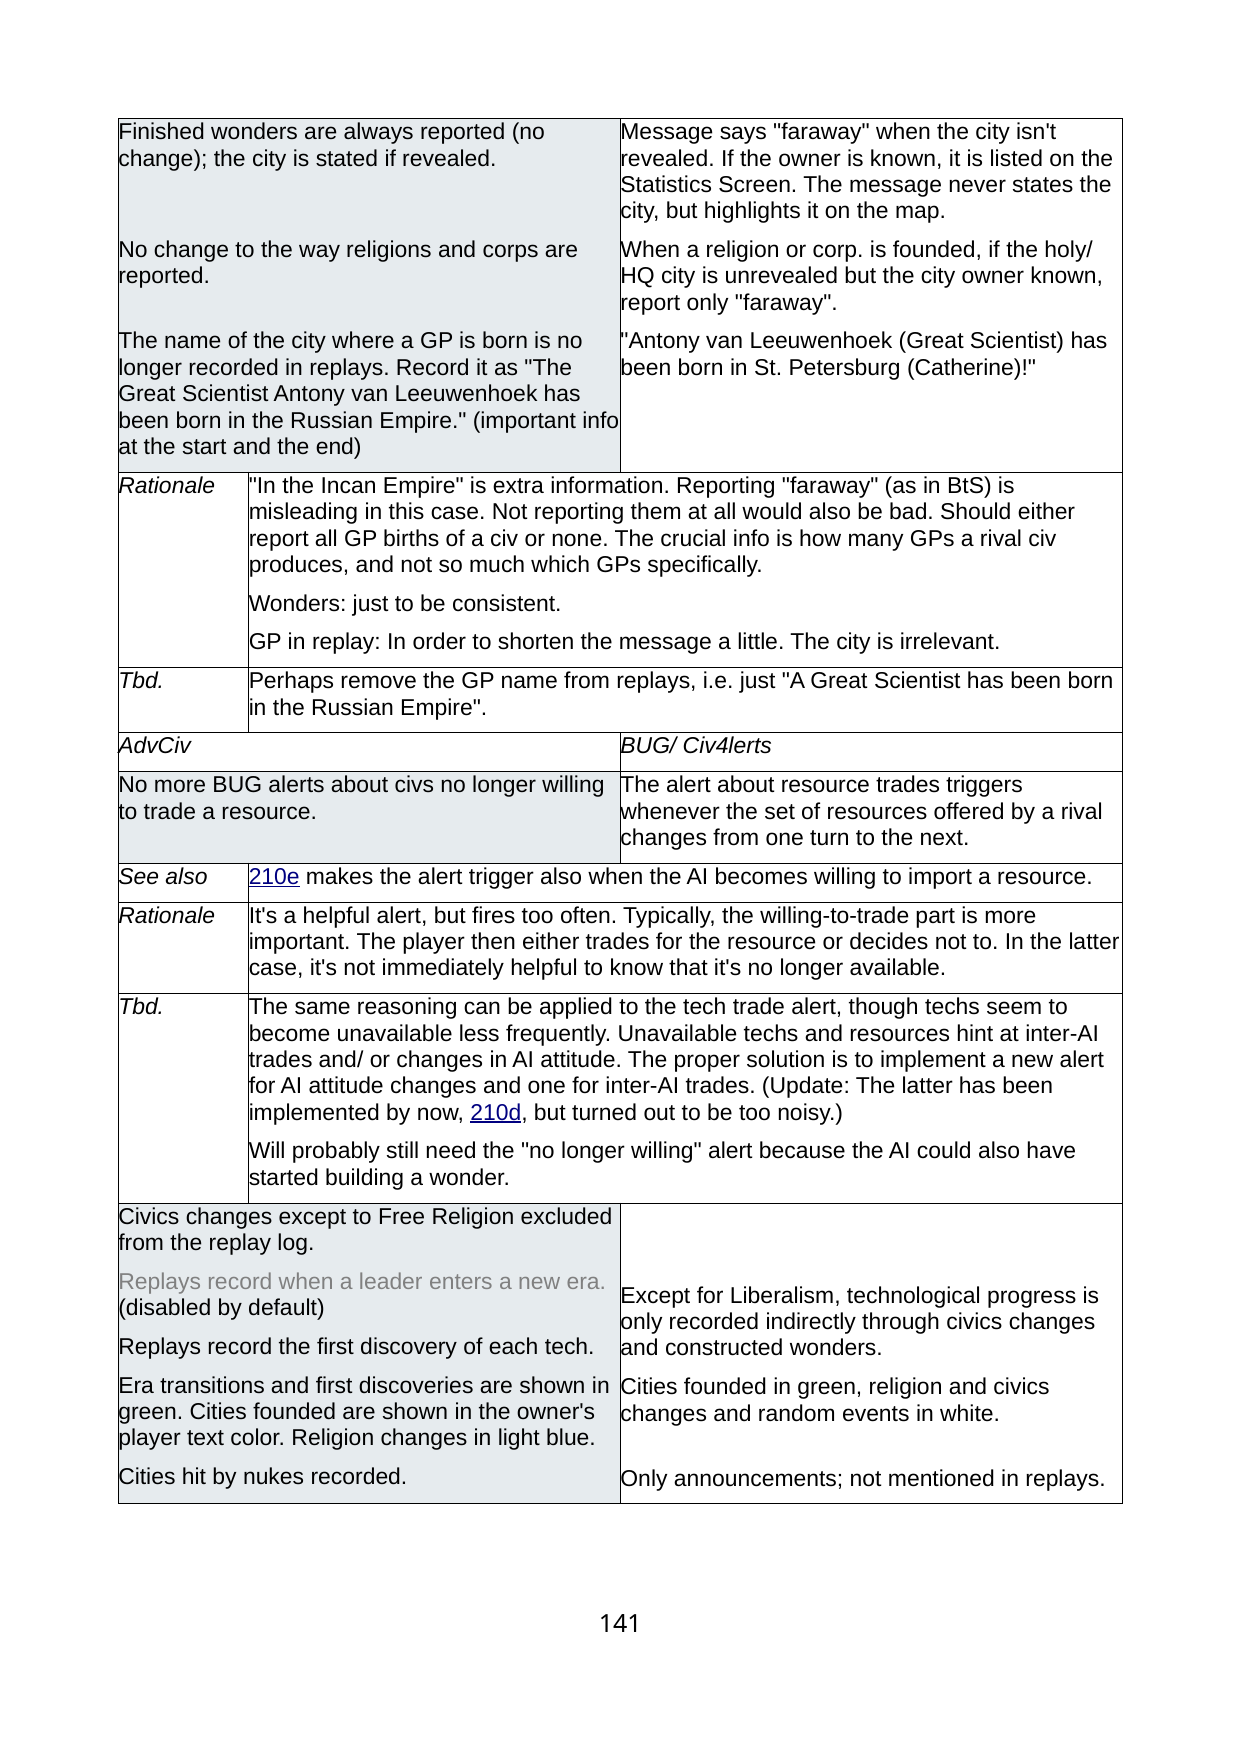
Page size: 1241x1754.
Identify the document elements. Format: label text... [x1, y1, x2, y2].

table_cell It's a helpful alert, but fires too often. Typically, the willing-to-trade part is more important. The player then either trades for the resource or decides not to. In the latter case, it's not immediately helpful to know that it's no longer available. [249, 903, 1122, 993]
table_cell Civics changes except to Free Religion excluded from the replay log. Replays record when a leader enters a new era. (disabled by default) Replays record the first discovery of each tech. Era transitions and first discoveries are shown in green. Cities founded are shown in the owner's player text color. Religion changes in light blue. Cities hit by nukes recorded. [119, 1204, 620, 1503]
table_cell Message says "faraway" when the city isn't revealed. If the owner is known, it is listed on the Statistics Screen. The message never states the city, but highlights it on the map. When a religion or corp. is founded, if the holy/ HQ city is unrevealed but the city owner known, report only "faraway". "Antony van Leeuwenhoek (Great Scientist) has been born in St. Petersburg (Catherine)!" [621, 119, 1122, 472]
table_cell Perhaps remove the GP name from replays, i.e. just "A Great Scientist has been born in the Russian Empire". [249, 668, 1122, 732]
table_cell "In the Incan Empire" is extra information. Reporting "faraway" (as in BtS) is misleading in this case. Not reporting them at all would also be bad. Should either report all GP births of a civ or none. The crucial info is how many GPs a rival civ produces, and not so much which GPs specifically. Wonders: just to be consistent. GP in replay: In order to shorten the message a little. The city is irrelevant. [249, 473, 1122, 667]
table_cell Rationale [119, 903, 248, 993]
table_cell Tbd. [119, 668, 248, 732]
table_cell The alert about resource trades triggers whenever the set of resources offered by a rival changes from one turn to the next. [621, 772, 1122, 863]
table_cell Rationale [119, 473, 248, 667]
table_cell No more BUG alerts about civs no longer willing to trade a resource. [119, 772, 620, 863]
table_cell Tbd. [119, 994, 248, 1202]
table_cell Except for Liberalism, technological progress is only recorded indirectly through civics changes and constructed wonders. Cities founded in green, religion and civics changes and random events in white. Only announcements; not mentioned in replays. [621, 1204, 1122, 1503]
table_cell Finished wonders are always reported (no change); the city is stated if revealed. No change to the way religions and corps are reported. The name of the city where a GP is born is no longer recorded in replays. Record it as "The Great Scientist Antony van Leeuwenhoek has been born in the Russian Empire." (important info at the start and the end) [119, 119, 620, 472]
table_cell The same reasoning can be applied to the tech trade alert, though techs seem to become unavailable less frequently. Unavailable techs and resources hint at inter-AI trades and/ or changes in AI attitude. The proper solution is to implement a new alert for AI attitude changes and one for inter-AI trades. (Update: The latter has been implemented by now, 210d, but turned out to be too noisy.) Will probably still need the "no longer willing" alert because the AI could also have started building a wonder. [249, 994, 1122, 1202]
table_cell 210e makes the alert trigger also when the AI becomes willing to import a resource. [249, 864, 1122, 902]
table_cell AdvCiv [119, 733, 620, 771]
table_cell See also [119, 864, 248, 902]
table_cell BUG/ Civ4lerts [621, 733, 1122, 771]
